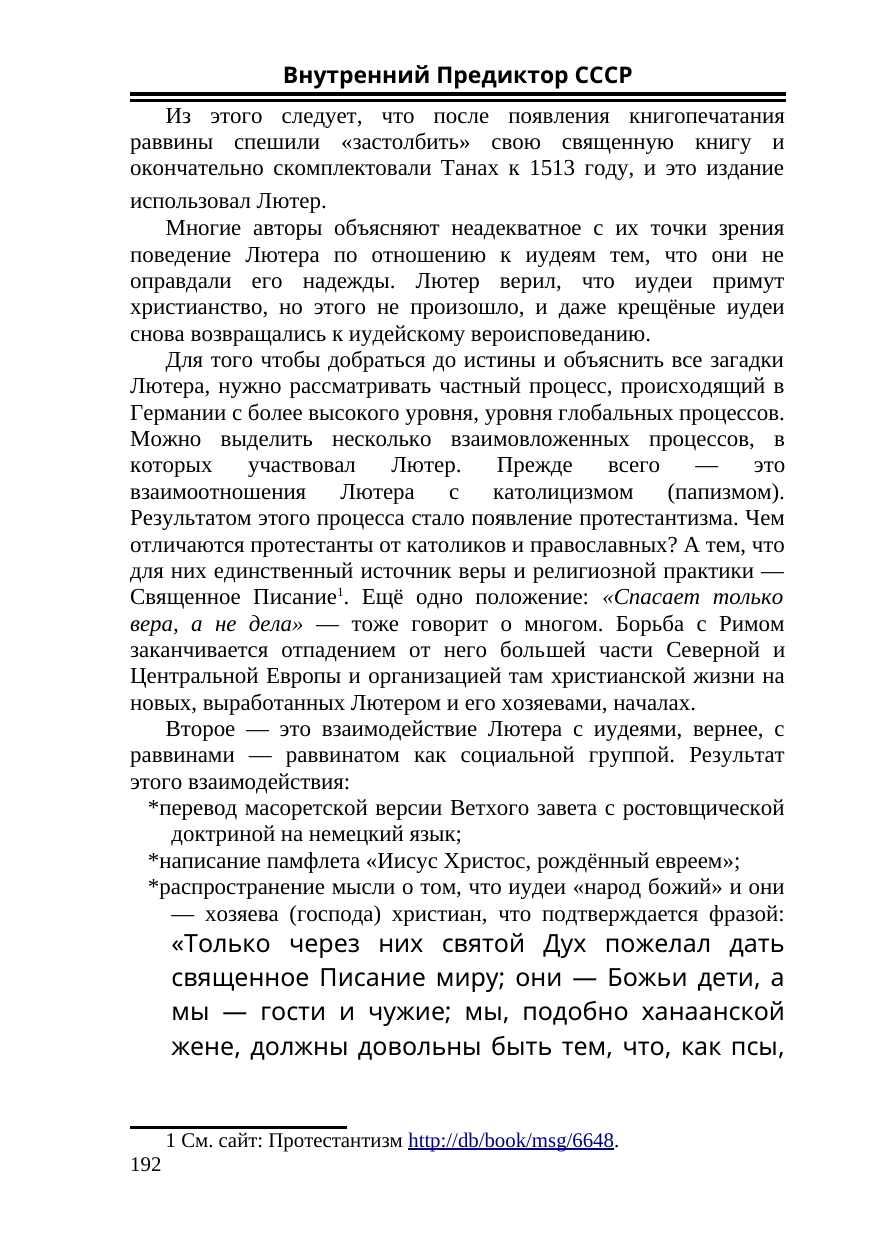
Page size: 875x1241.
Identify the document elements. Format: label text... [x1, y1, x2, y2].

text Из этого следует, что после появления книгопечатания раввины спешили «застолбить» свою священную книгу и окончательно скомплектовали Танах к 1513 году, и это издание использовал Лютер. [130, 102, 786, 214]
text Многие авторы объясняют неадекватное с их точки зрения поведение Лютера по отношению к иудеям тем, что они не оправдали его надежды. Лютер верил, что иудеи примут христианство, но этого не произошло, и даже крещёные иудеи снова возвращались к иудейскому вероисповеданию. [130, 214, 786, 346]
text Для того чтобы добраться до истины и объяснить все загадки Лютера, нужно рассматривать частный процесс, происходящий в Германии с более высокого уровня, уровня глобальных процессов. Можно выделить несколько взаимовложенных процессов, в которых участвовал Лютер. Прежде всего — это взаимоотношения Лютера с католицизмом (папизмом). Результатом этого процесса стало появление протестантизма. Чем отличаются протестанты от католиков и православных? А тем, что для них единственный источник веры и религиозной практики — Священное Писание. Ещё одно положение: «Спасает только вера, а не дела» — тоже говорит о многом. Борьба с Римом заканчивается отпадением от него боль­шей части Северной и Центральной Европы и организацией там христианской жизни на новых, выработанных Лютером и его хозяевами, началах. [130, 346, 786, 715]
list написание памфлета «Иисус Христос, рождённый евреем»; [148, 847, 786, 873]
text Второе — это взаимодействие Лютера с иудеями, вернее, с раввинами — раввинатом как социальной группой. Результат этого взаимодействия: [130, 715, 786, 794]
text См. сайт: Протестантизм http://db/book/msg/6648. [130, 1128, 786, 1152]
list перевод масоретской версии Ветхого завета с ростовщической доктриной на немецкий язык; [148, 794, 786, 847]
list распространение мысли о том, что иудеи «народ божий» и они — хозяева (господа) христиан, что подтверждается фразой: «Только через них святой Дух пожелал дать священное Писание миру; они — Божьи дети, а мы — гости и чужие; мы, подобно ханаанской жене, должны довольны быть тем, что, как псы, [148, 873, 786, 1062]
